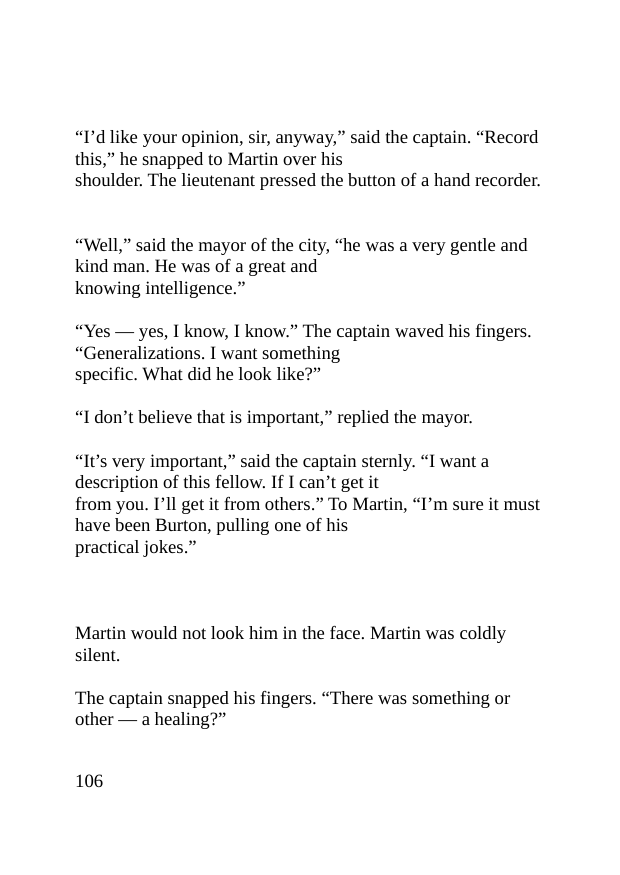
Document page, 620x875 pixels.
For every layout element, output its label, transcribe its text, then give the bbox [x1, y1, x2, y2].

text “I’d like your opinion, sir, anyway,” said the captain. “Record this,” he snapped to Martin over his shoulder. The lieutenant pressed the button of a hand recorder. “Well,” said the mayor of the city, “he was a very gentle and kind man. He was of a great and knowing intelligence.” “Yes — yes, I know, I know.” The captain waved his fingers. “Generalizations. I want something specific. What did he look like?” “I don’t believe that is important,” replied the mayor. “It’s very important,” said the captain sternly. “I want a description of this fellow. If I can’t get it from you. I’ll get it from others.” To Martin, “I’m sure it must have been Burton, pulling one of his practical jokes.” Martin would not look him in the face. Martin was coldly silent. The captain snapped his fingers. “There was something or other — a healing?” [75, 126, 544, 730]
